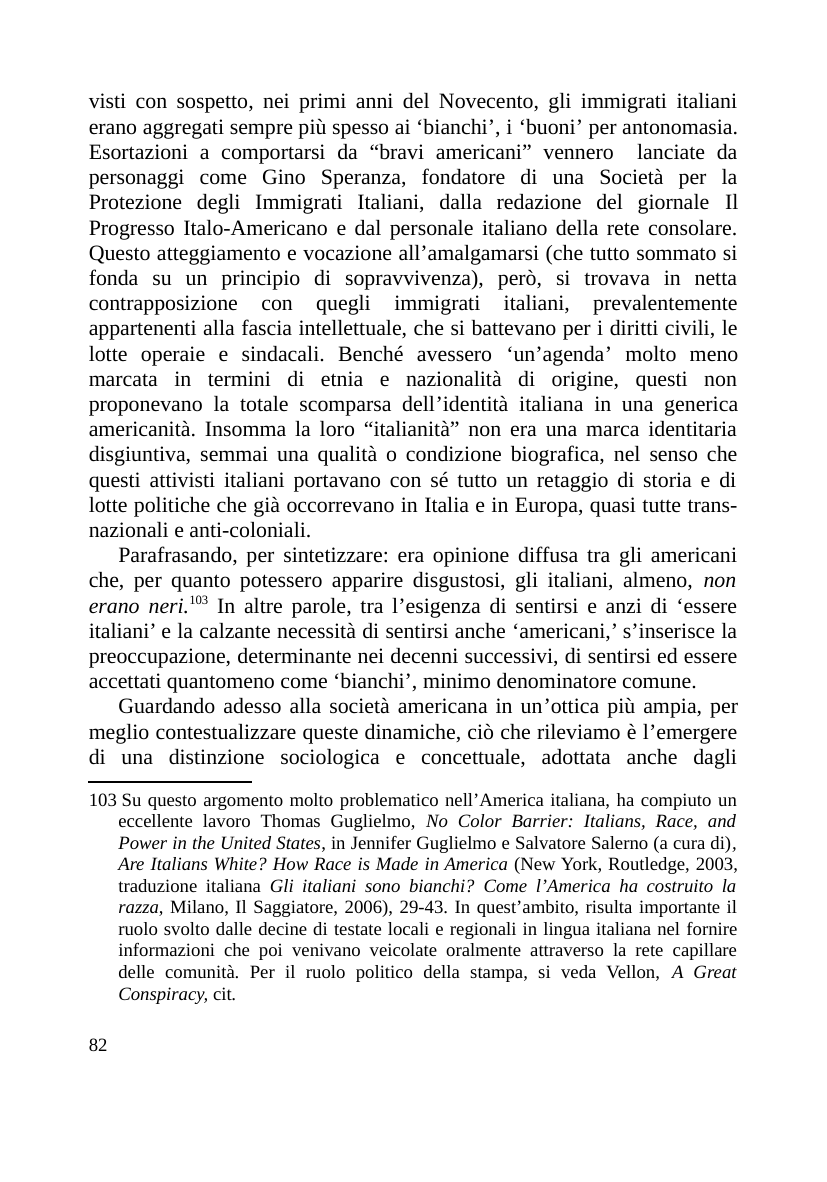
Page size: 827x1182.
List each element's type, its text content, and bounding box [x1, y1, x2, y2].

text Parafrasando, per sintetizzare: era opinione diffusa tra gli americani che, per quanto potessero apparire disgustosi, gli italiani, almeno, non erano neri. In altre parole, tra l’esigenza di sentirsi e anzi di ‘essere italiani’ e la calzante necessità di sentirsi anche ‘americani,’ s’inserisce la preoccupazione, determinante nei decenni successivi, di sentirsi ed essere accettati quantomeno come ‘bianchi’, minimo denominatore comune. [88, 542, 738, 693]
text visti con sospetto, nei primi anni del Novecento, gli immigrati italiani erano aggregati sempre più spesso ai ‘bianchi’, i ‘buoni’ per antonomasia. Esortazioni a comportarsi da “bravi americani” vennero lanciate da personaggi come Gino Speranza, fondatore di una Società per la Protezione degli Immigrati Italiani, dalla redazione del giornale Il Progresso Italo-Americano e dal personale italiano della rete consolare. Questo atteggiamento e vocazione all’amalgamarsi (che tutto sommato si fonda su un principio di sopravvivenza), però, si trovava in netta contrapposizione con quegli immigrati italiani, prevalentemente appartenenti alla fascia intellettuale, che si battevano per i diritti civili, le lotte operaie e sindacali. Benché avessero ‘un’agenda’ molto meno marcata in termini di etnia e nazionalità di origine, questi non proponevano la totale scomparsa dell’identità italiana in una generica americanità. Insomma la loro “italianità” non era una marca identitaria disgiuntiva, semmai una qualità o condizione biografica, nel senso che questi attivisti italiani portavano con sé tutto un retaggio di storia e di lotte politiche che già occorrevano in Italia e in Europa, quasi tutte trans-nazionali e anti-coloniali. [88, 88, 738, 542]
text Su questo argomento molto problematico nell’America italiana, ha compiuto un eccellente lavoro Thomas Guglielmo, No Color Barrier: Italians, Race, and Power in the United States, in Jennifer Guglielmo e Salvatore Salerno (a cura di), Are Italians White? How Race is Made in America (New York, Routledge, 2003, traduzione italiana Gli italiani sono bianchi? Come l’America ha costruito la razza, Milano, Il Saggiatore, 2006), 29-43. In quest’ambito, risulta importante il ruolo svolto dalle decine di testate locali e regionali in lingua italiana nel fornire informazioni che poi venivano veicolate oralmente attraverso la rete capillare delle comunità. Per il ruolo politico della stampa, si veda Vellon, A Great Conspiracy, cit. [88, 788, 738, 1004]
text Guardando adesso alla società americana in un’ottica più ampia, per meglio contestualizzare queste dinamiche, ciò che rileviamo è l’emergere di una distinzione sociologica e concettuale, adottata anche dagli [88, 693, 738, 769]
